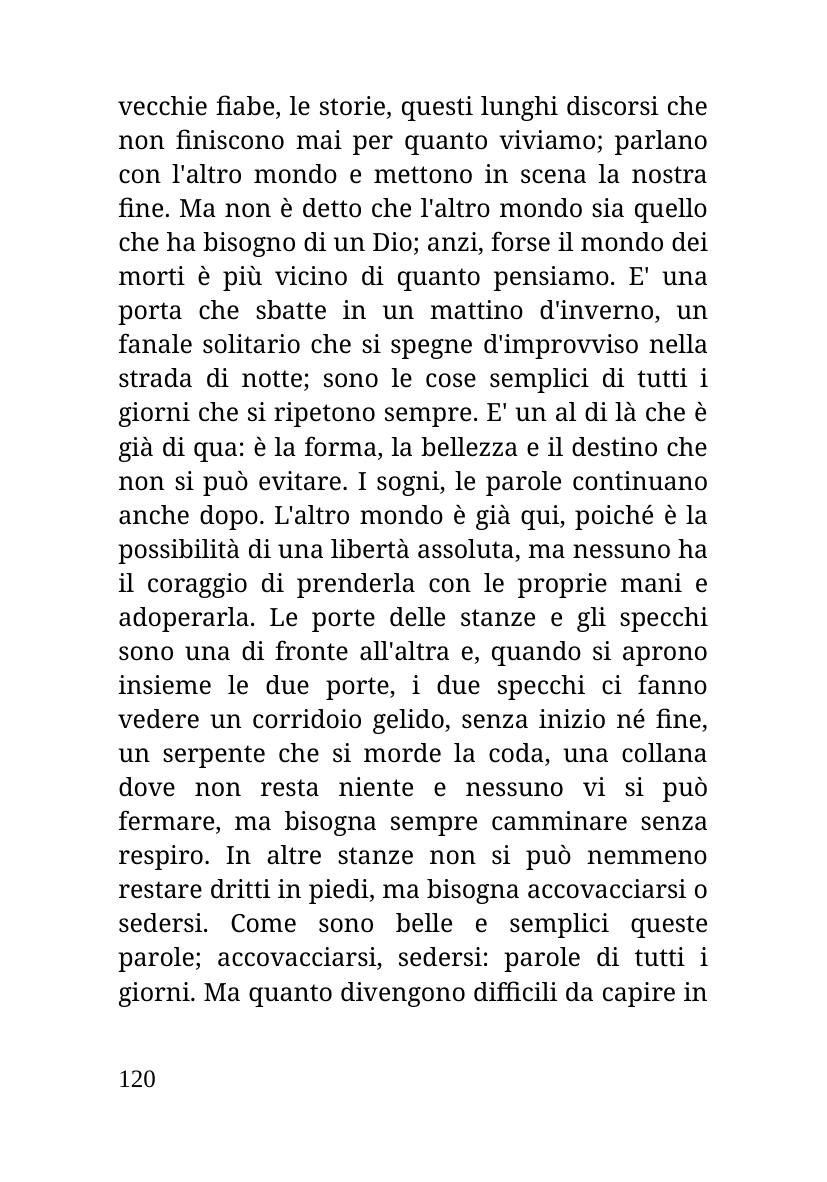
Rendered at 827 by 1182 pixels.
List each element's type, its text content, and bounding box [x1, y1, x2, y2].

text vecchie fiabe, le storie, questi lunghi discorsi che non finiscono mai per quanto viviamo; parlano con l'altro mondo e mettono in scena la nostra fine. Ma non è detto che l'altro mondo sia quello che ha bisogno di un Dio; anzi, forse il mondo dei morti è più vicino di quanto pensiamo. E' una porta che sbatte in un mattino d'inverno, un fanale solitario che si spegne d'improvviso nella strada di notte; sono le cose semplici di tutti i giorni che si ripetono sempre. E' un al di là che è già di qua: è la forma, la bellezza e il destino che non si può evitare. I sogni, le parole continuano anche dopo. L'altro mondo è già qui, poiché è la possibilità di una libertà assoluta, ma nessuno ha il coraggio di prenderla con le proprie mani e adoperarla. Le porte delle stanze e gli specchi sono una di fronte all'altra e, quando si aprono insieme le due porte, i due specchi ci fanno vedere un corridoio gelido, senza inizio né fine, un serpente che si morde la coda, una collana dove non resta niente e nessuno vi si può fermare, ma bisogna sempre camminare senza respiro. In altre stanze non si può nemmeno restare dritti in piedi, ma bisogna accovacciarsi o sedersi. Come sono belle e semplici queste parole; accovacciarsi, sedersi: parole di tutti i giorni. Ma quanto divengono difficili da capire in [118, 88, 709, 1008]
